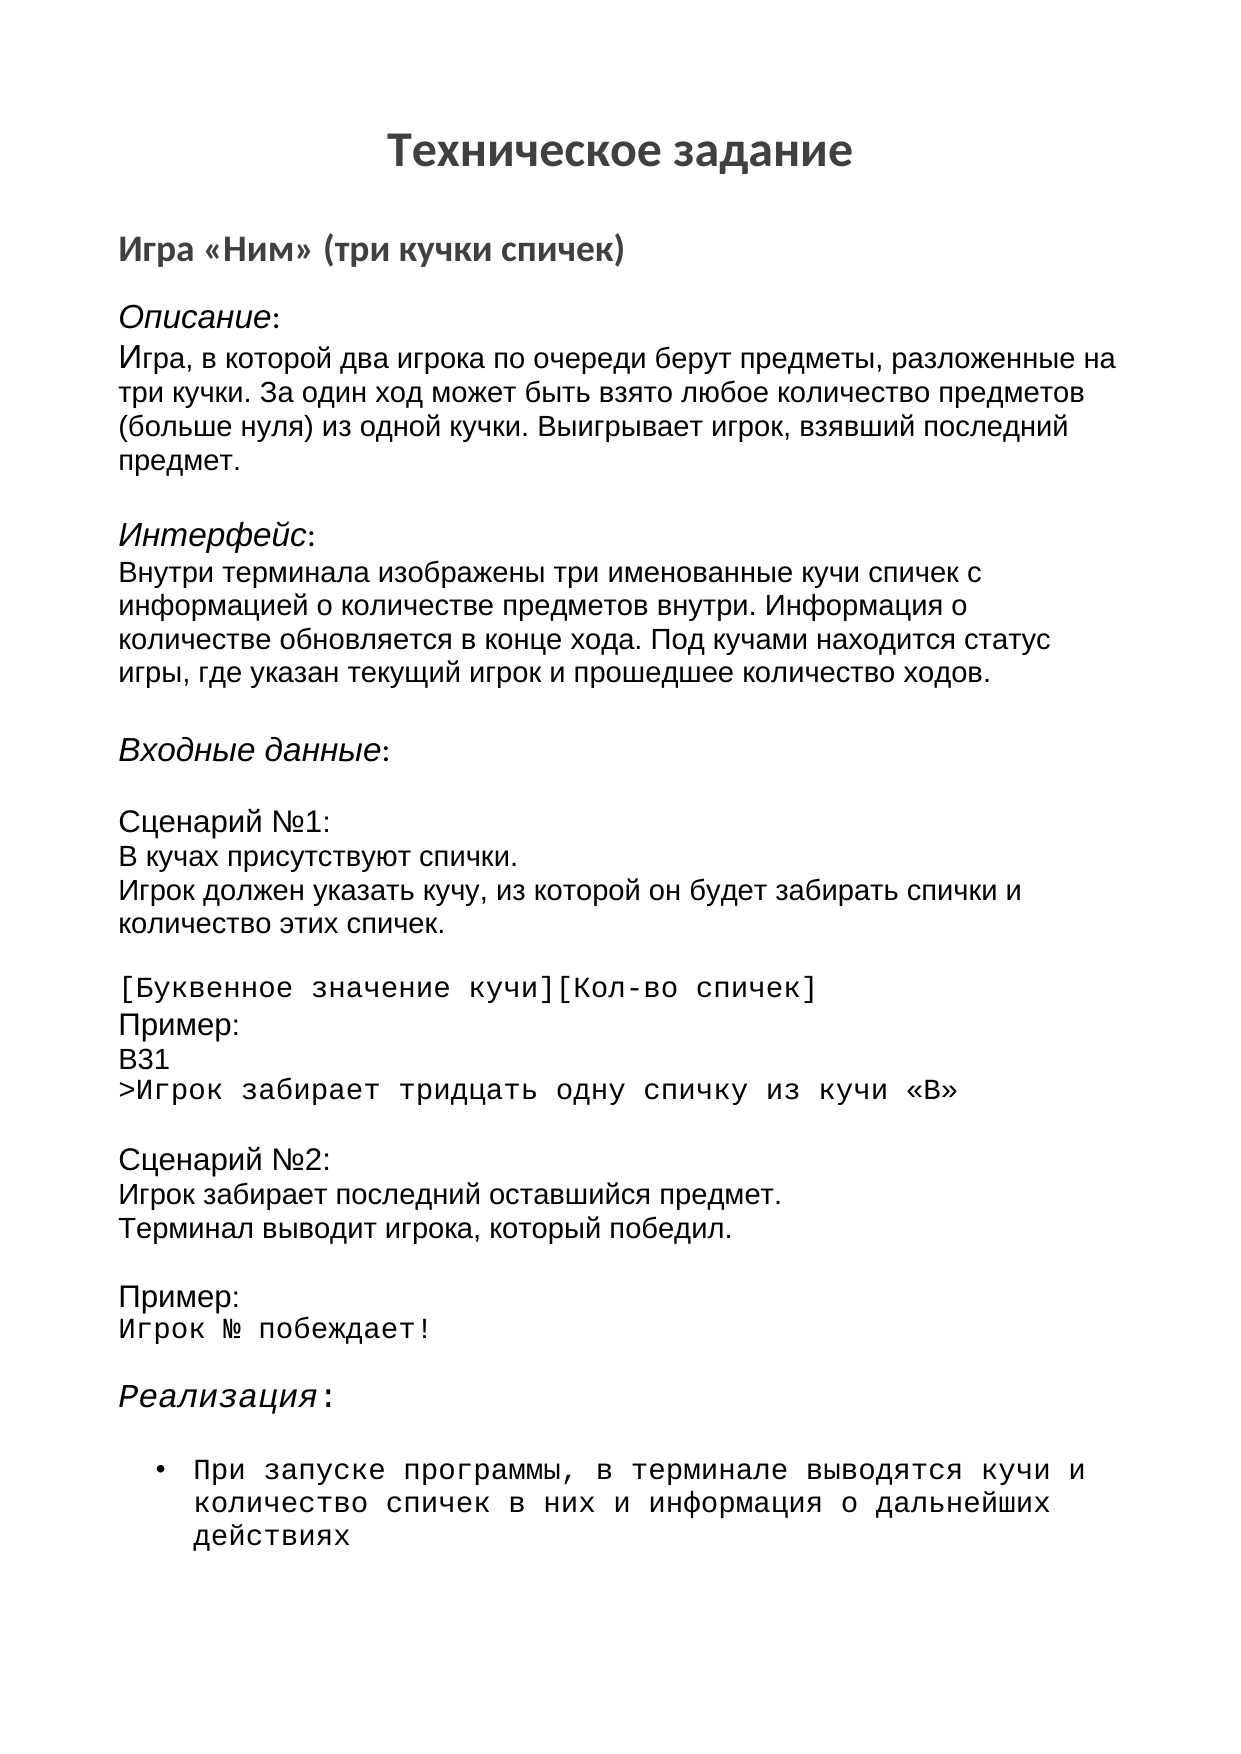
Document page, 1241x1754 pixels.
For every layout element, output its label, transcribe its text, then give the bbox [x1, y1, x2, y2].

text B31 [118, 1042, 1122, 1075]
text Игра «Ним» (три кучки спичек) [118, 225, 1122, 271]
text Терминал выводит игрока, который победил. [118, 1211, 1122, 1244]
text >Игрок забирает тридцать одну спичку из кучи «B» [118, 1075, 1122, 1108]
text Сценарий №2: [118, 1141, 1122, 1177]
text [Буквенное значение кучи][Кол-во спичек] [118, 973, 1122, 1006]
list При запуске программы, в терминале выводятся кучи и количество спичек в них и информация о дальнейших действиях [156, 1456, 1122, 1621]
text Техническое задание [118, 118, 1122, 179]
text Игрок должен указать кучу, из которой он будет забирать спички и количество этих спичек. [118, 873, 1122, 940]
text Сценарий №1: [118, 803, 1122, 839]
text Внутри терминала изображены три именованные кучи спичек с информацией о количестве предметов внутри. Информация о количестве обновляется в конце хода. Под кучами находится статус игры, где указан текущий игрок и прошедшее количество ходов. [118, 554, 1122, 689]
text Входные данные: [118, 729, 1122, 770]
text Игра, в которой два игрока по очереди берут предметы, разложенные на три кучки. За один ход может быть взято любое количество предметов (больше нуля) из одной кучки. Выигрывает игрок, взявший последний предмет. [118, 337, 1122, 476]
text Интерфейс: [118, 514, 1122, 554]
text Игрок № побеждает! [118, 1314, 1122, 1347]
text Пример: [118, 1278, 1122, 1314]
text Описание: [118, 296, 1122, 337]
text Пример: [118, 1006, 1122, 1042]
text Игрок забирает последний оставшийся предмет. [118, 1177, 1122, 1211]
text Реализация: [118, 1380, 1122, 1418]
text В кучах присутствуют спички. [118, 839, 1122, 873]
